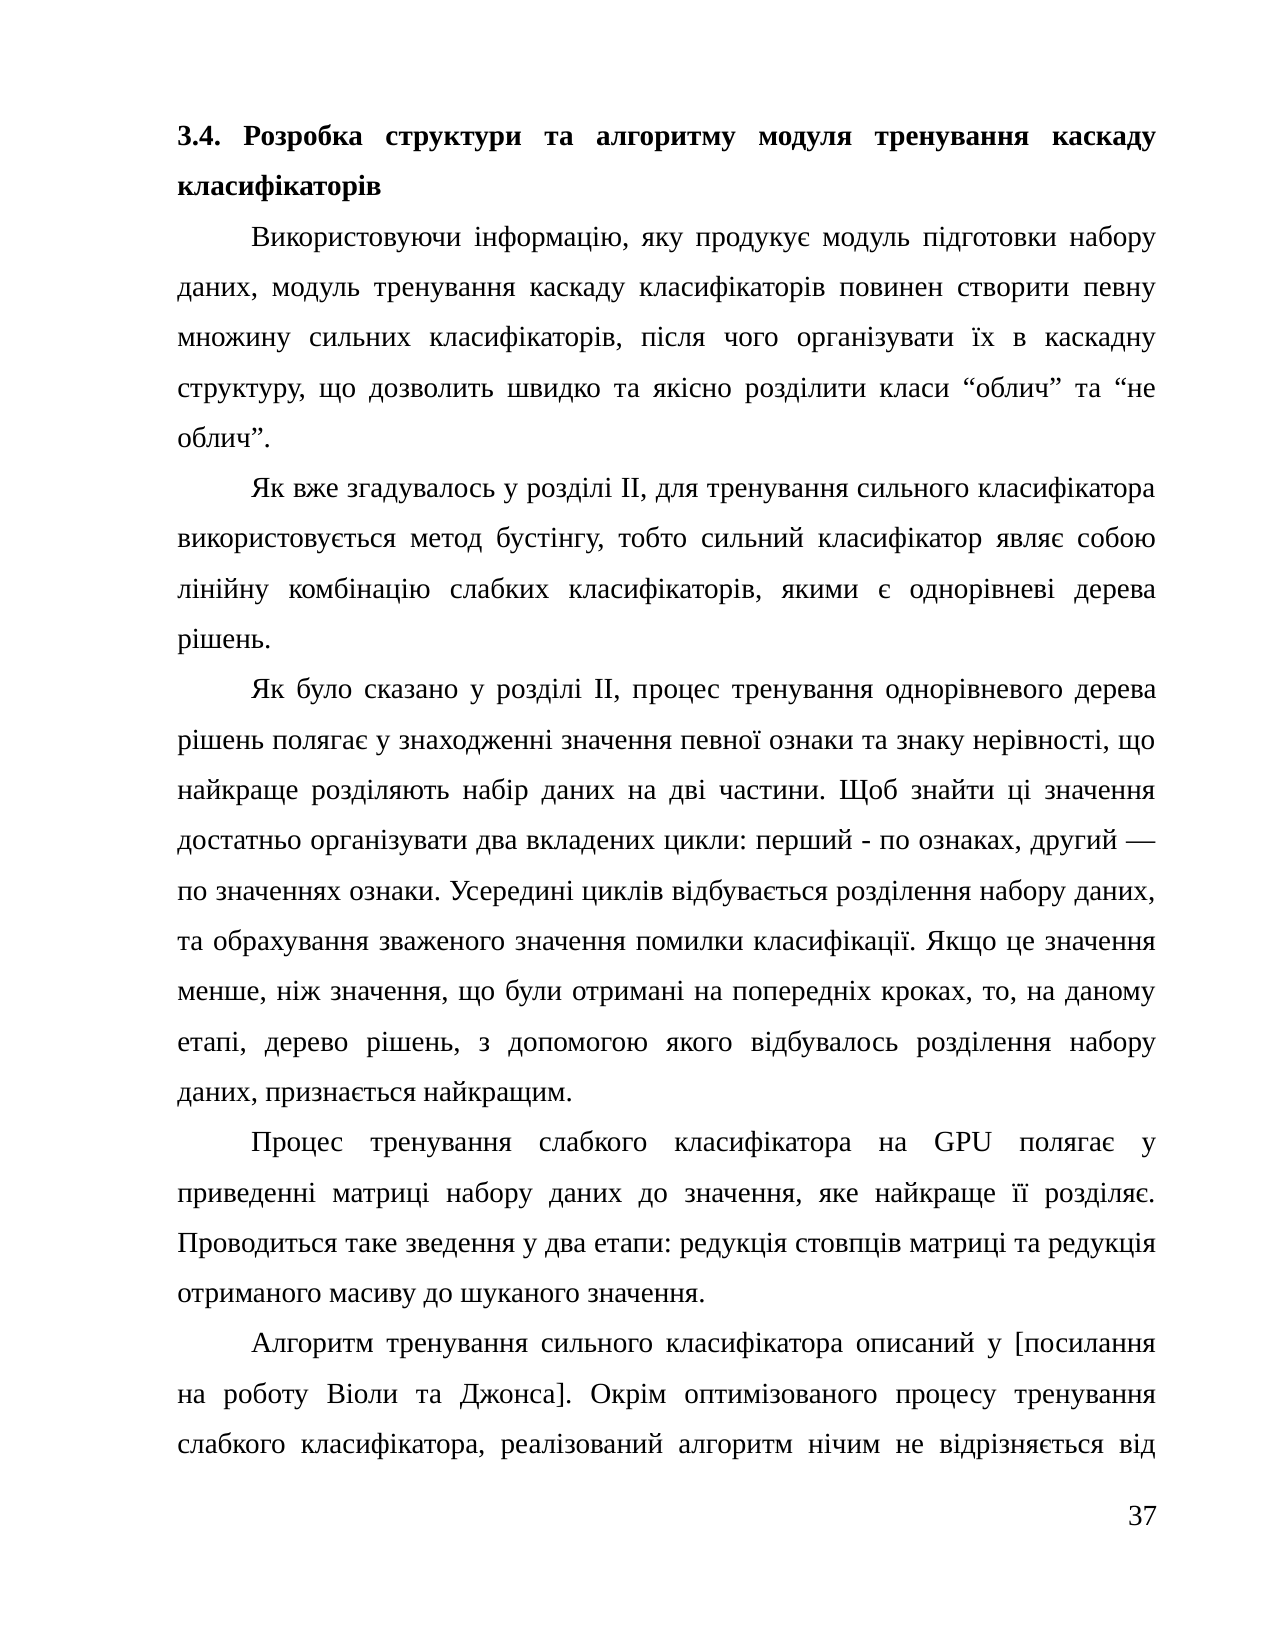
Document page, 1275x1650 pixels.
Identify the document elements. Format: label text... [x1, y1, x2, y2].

text Алгоритм тренування сильного класифікатора описаний у [посилання на роботу Віоли та Джонса]. Окрім оптимізованого процесу тренування слабкого класифікатора, реалізований алгоритм нічим не відрізняється від [177, 1326, 1157, 1460]
text Як було сказано у розділі ІІ, процес тренування однорівневого дерева рішень полягає у знаходженні значення певної ознаки та знаку нерівності, що найкраще розділяють набір даних на дві частини. Щоб знайти ці значення достатньо організувати два вкладених цикли: перший - по ознаках, другий — по значеннях ознаки. Усередині циклів відбувається розділення набору даних, та обрахування зваженого значення помилки класифікації. Якщо це значення менше, ніж значення, що були отримані на попередніх кроках, то, на даному етапі, дерево рішень, з допомогою якого відбувалось розділення набору даних, признається найкращим. [177, 672, 1157, 1108]
subtitle 3.4. Розробка структури та алгоритму модуля тренування каскаду класифікаторів [177, 118, 1157, 202]
text Використовуючи інформацію, яку продукує модуль підготовки набору даних, модуль тренування каскаду класифікаторів повинен створити певну множину сильних класифікаторів, після чого організувати їх в каскадну структуру, що дозволить швидко та якісно розділити класи “облич” та “не облич”. [177, 219, 1157, 453]
text Як вже згадувалось у розділі ІІ, для тренування сильного класифікатора використовується метод бустінгу, тобто сильний класифікатор являє собою лінійну комбінацію слабких класифікаторів, якими є однорівневі дерева рішень. [177, 470, 1157, 655]
text Процес тренування слабкого класифікатора на GPU полягає у приведенні матриці набору даних до значення, яке найкраще її розділяє. Проводиться таке зведення у два етапи: редукція стовпців матриці та редукція отриманого масиву до шуканого значення. [177, 1124, 1157, 1309]
